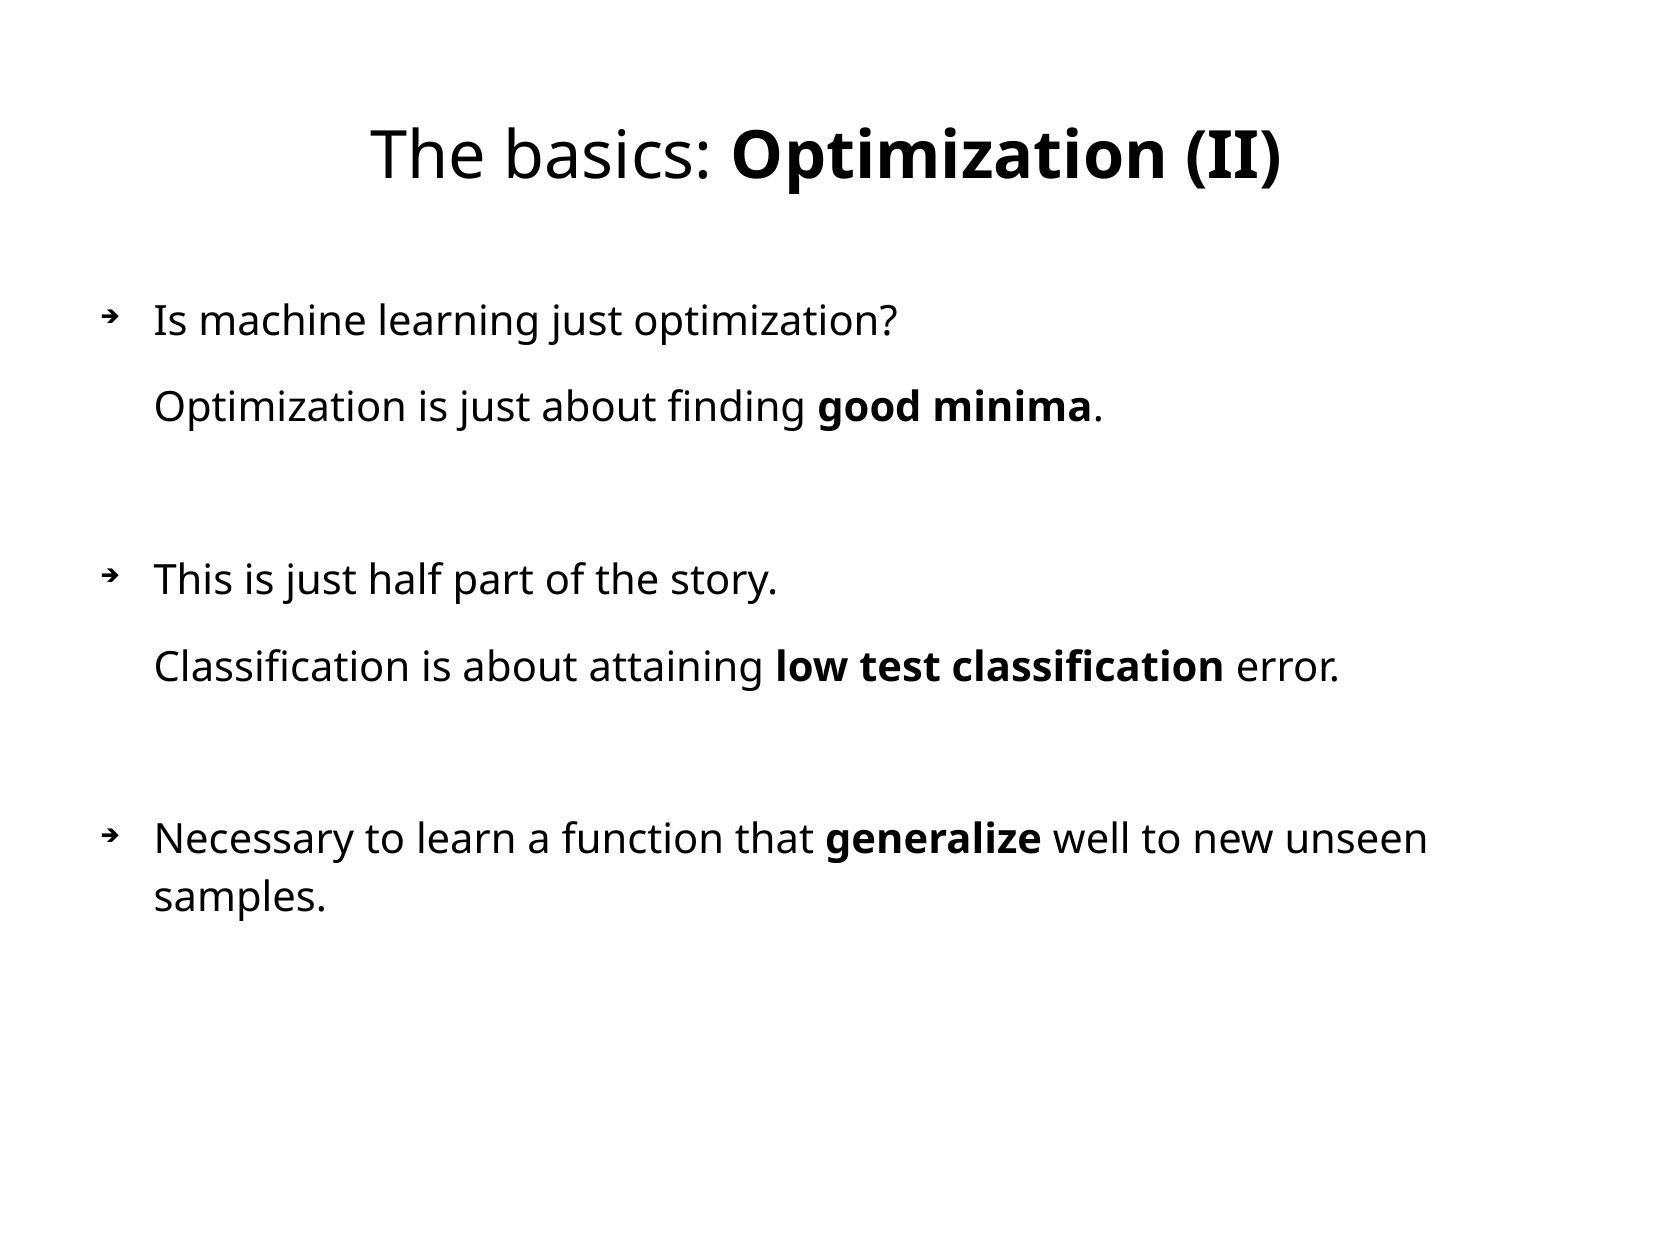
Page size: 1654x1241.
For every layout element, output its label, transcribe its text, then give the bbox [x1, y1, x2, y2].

title The basics: Optimization (II) [82, 49, 1571, 257]
list Is machine learning just optimization? Optimization is just about finding good minima. This is just half part of the story. Classification is about attaining low test classification error. Necessary to learn a function that generalize well to new unseen samples. [82, 290, 1571, 1010]
